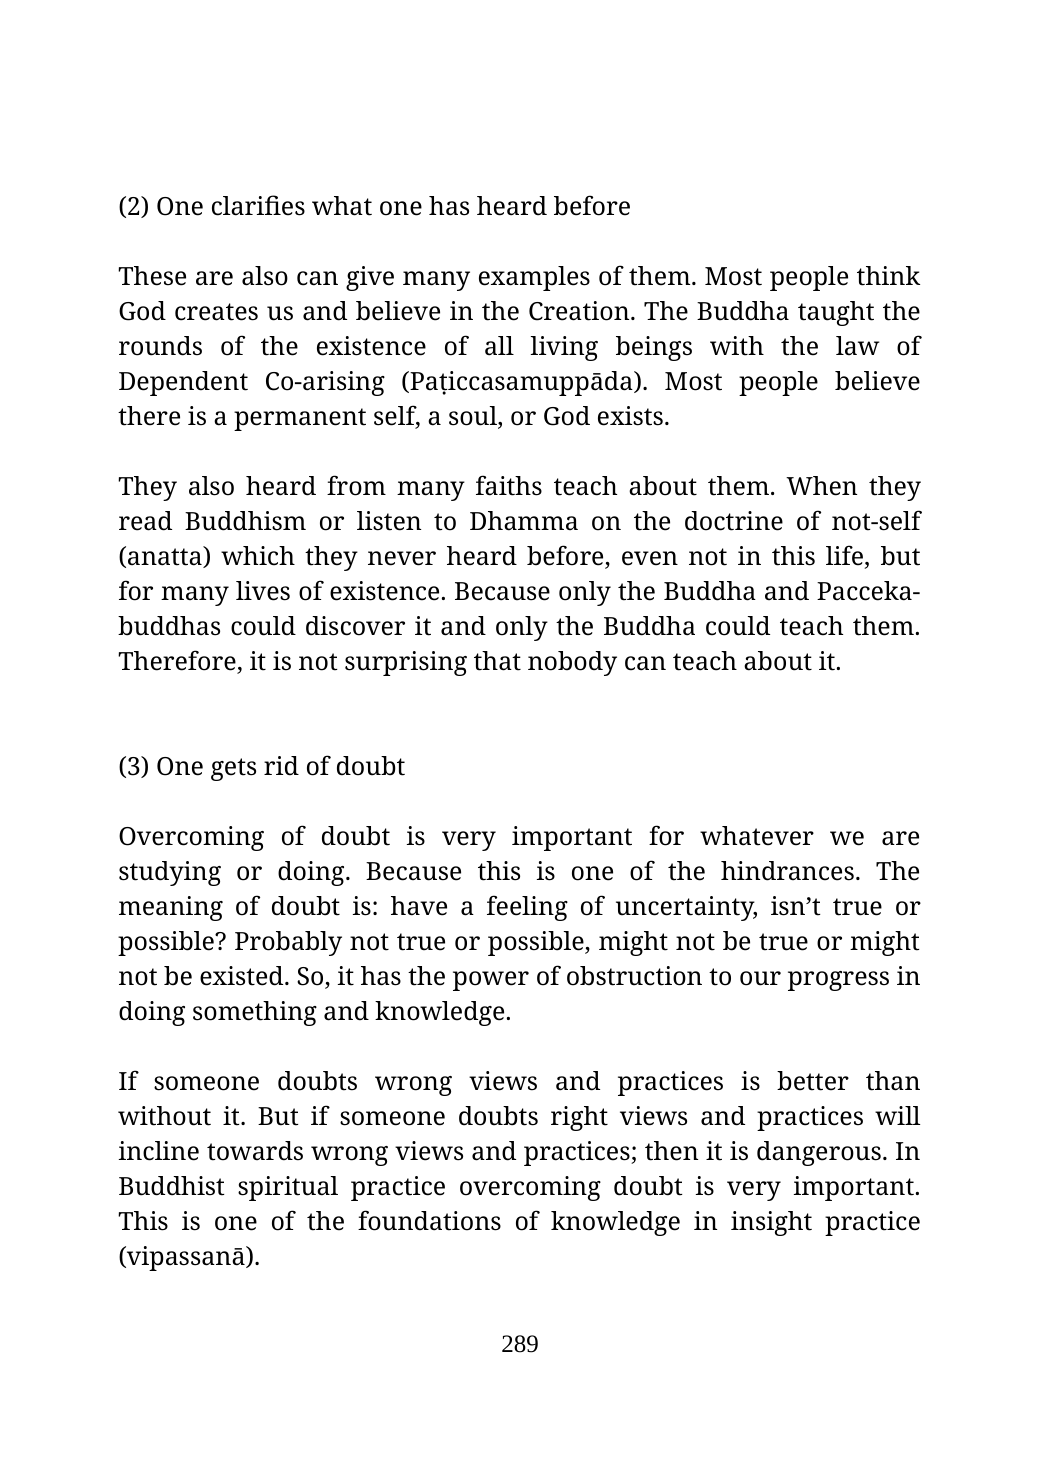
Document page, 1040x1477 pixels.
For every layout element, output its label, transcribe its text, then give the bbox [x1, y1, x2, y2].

text (2) One clarifies what one has heard before These are also can give many examples of them. Most people think God creates us and believe in the Creation. The Buddha taught the rounds of the existence of all living beings with the law of Dependent Co-arising (Paṭiccasamuppāda). Most people believe there is a permanent self, a soul, or God exists. They also heard from many faiths teach about them. When they read Buddhism or listen to Dhamma on the doctrine of not-self (anatta) which they never heard before, even not in this life, but for many lives of existence. Because only the Buddha and Pacceka-buddhas could discover it and only the Buddha could teach them. Therefore, it is not surprising that nobody can teach about it. (3) One gets rid of doubt Overcoming of doubt is very important for whatever we are studying or doing. Because this is one of the hindrances. The meaning of doubt is: have a feeling of uncertainty, isn’t true or possible? Probably not true or possible, might not be true or might not be existed. So, it has the power of obstruction to our progress in doing something and knowledge. If someone doubts wrong views and practices is better than without it. But if someone doubts right views and practices will incline towards wrong views and practices; then it is dangerous. In Buddhist spiritual practice overcoming doubt is very important. This is one of the foundations of knowledge in insight practice (vipassanā). [118, 118, 922, 1273]
